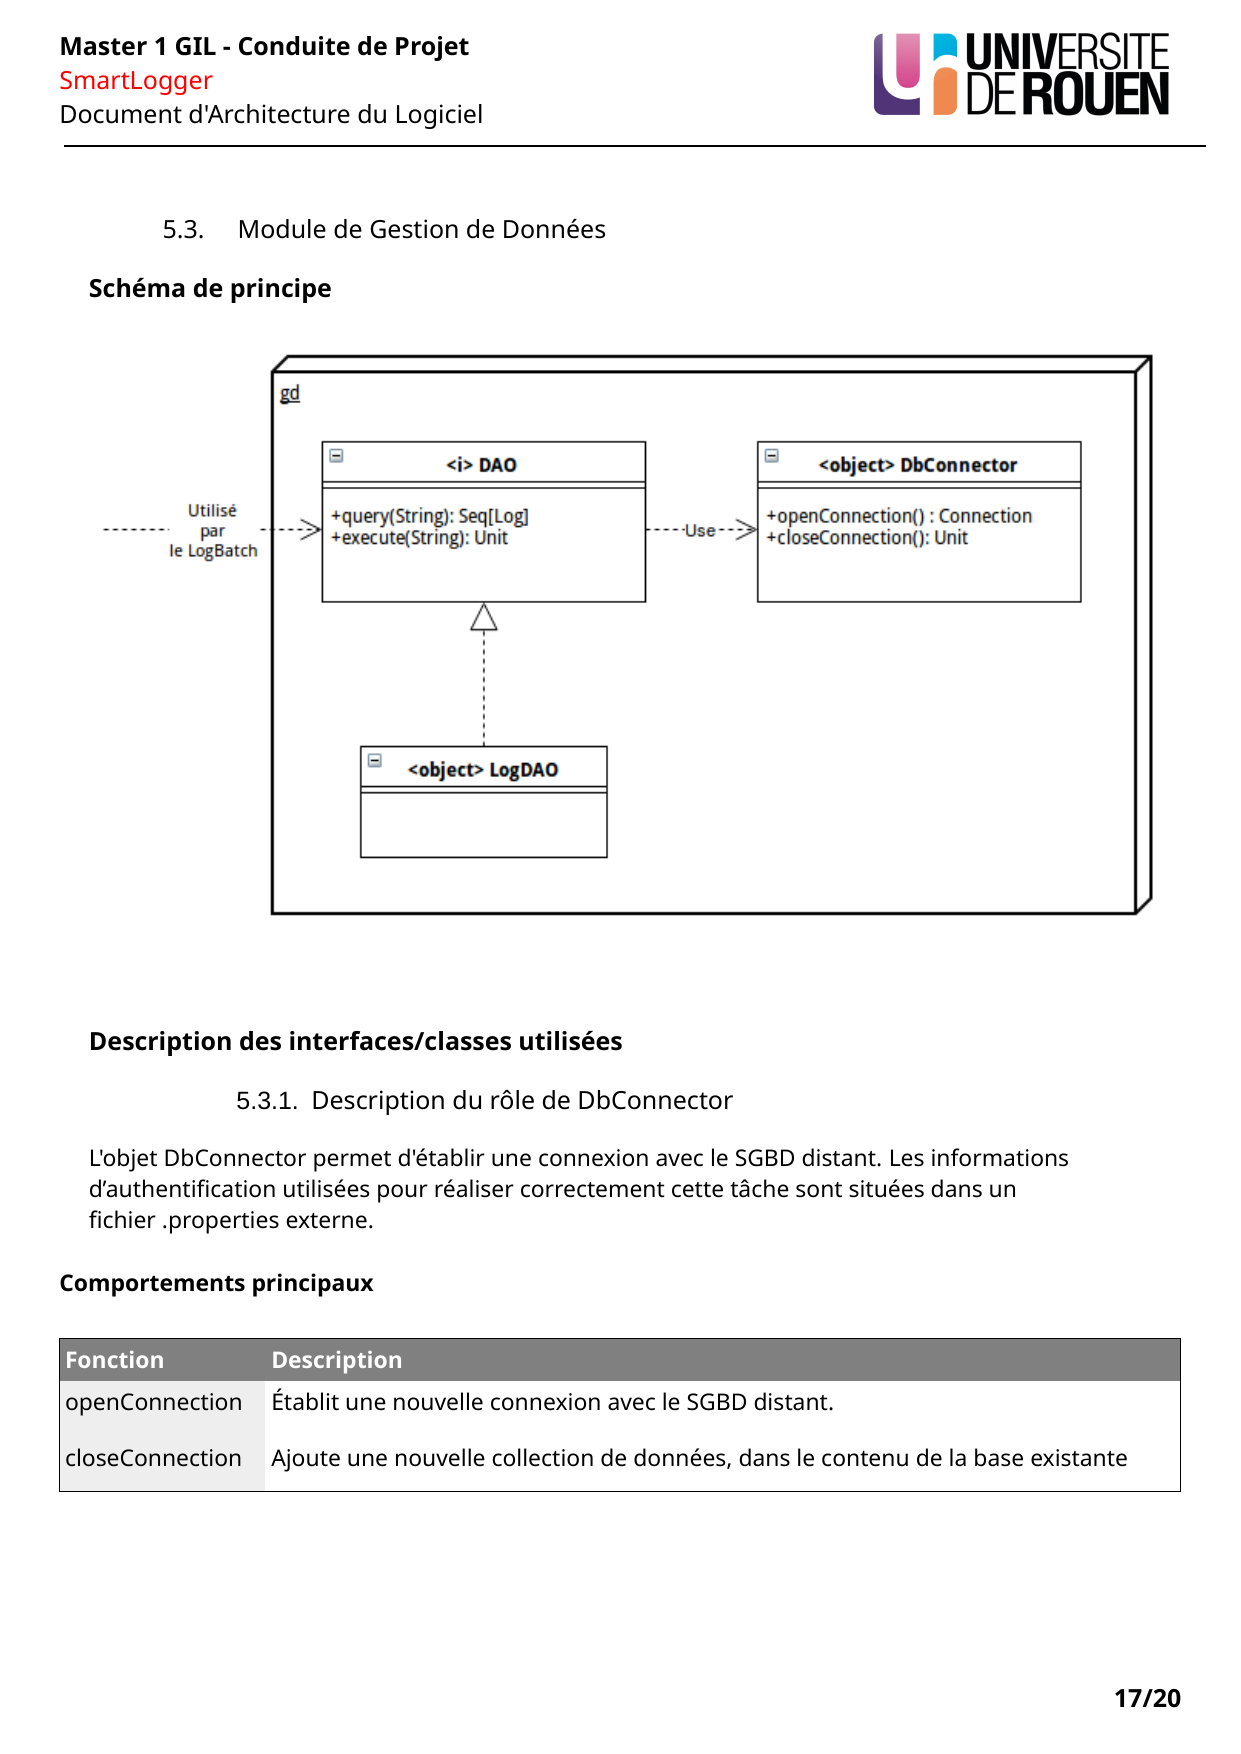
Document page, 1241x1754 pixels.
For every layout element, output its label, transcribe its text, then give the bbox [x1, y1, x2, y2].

subtitle L'objet DbConnector permet d'établir une connexion avec le SGBD distant. Les informations d’authentification utilisées pour réaliser correctement cette tâche sont situées dans un fichier .properties externe. [88, 1142, 1181, 1236]
subtitle Description du rôle de DbConnector [236, 1083, 1181, 1117]
subtitle Description des interfaces/classes utilisées [89, 1024, 1181, 1058]
subtitle Schéma de principe [89, 271, 1181, 305]
subtitle Module de Gestion de Données [162, 212, 1181, 246]
text Comportements principaux [59, 1267, 1181, 1298]
table_header Fonction [60, 1339, 265, 1381]
table_cell Ajoute une nouvelle collection de données, dans le contenu de la base existante [265, 1436, 1180, 1491]
table_cell openConnection [60, 1381, 265, 1436]
picture [88, 329, 1182, 940]
table_header Description [265, 1339, 1180, 1381]
table_cell closeConnection [60, 1436, 265, 1491]
picture [872, 32, 1170, 118]
table_cell Établit une nouvelle connexion avec le SGBD distant. [265, 1381, 1180, 1436]
